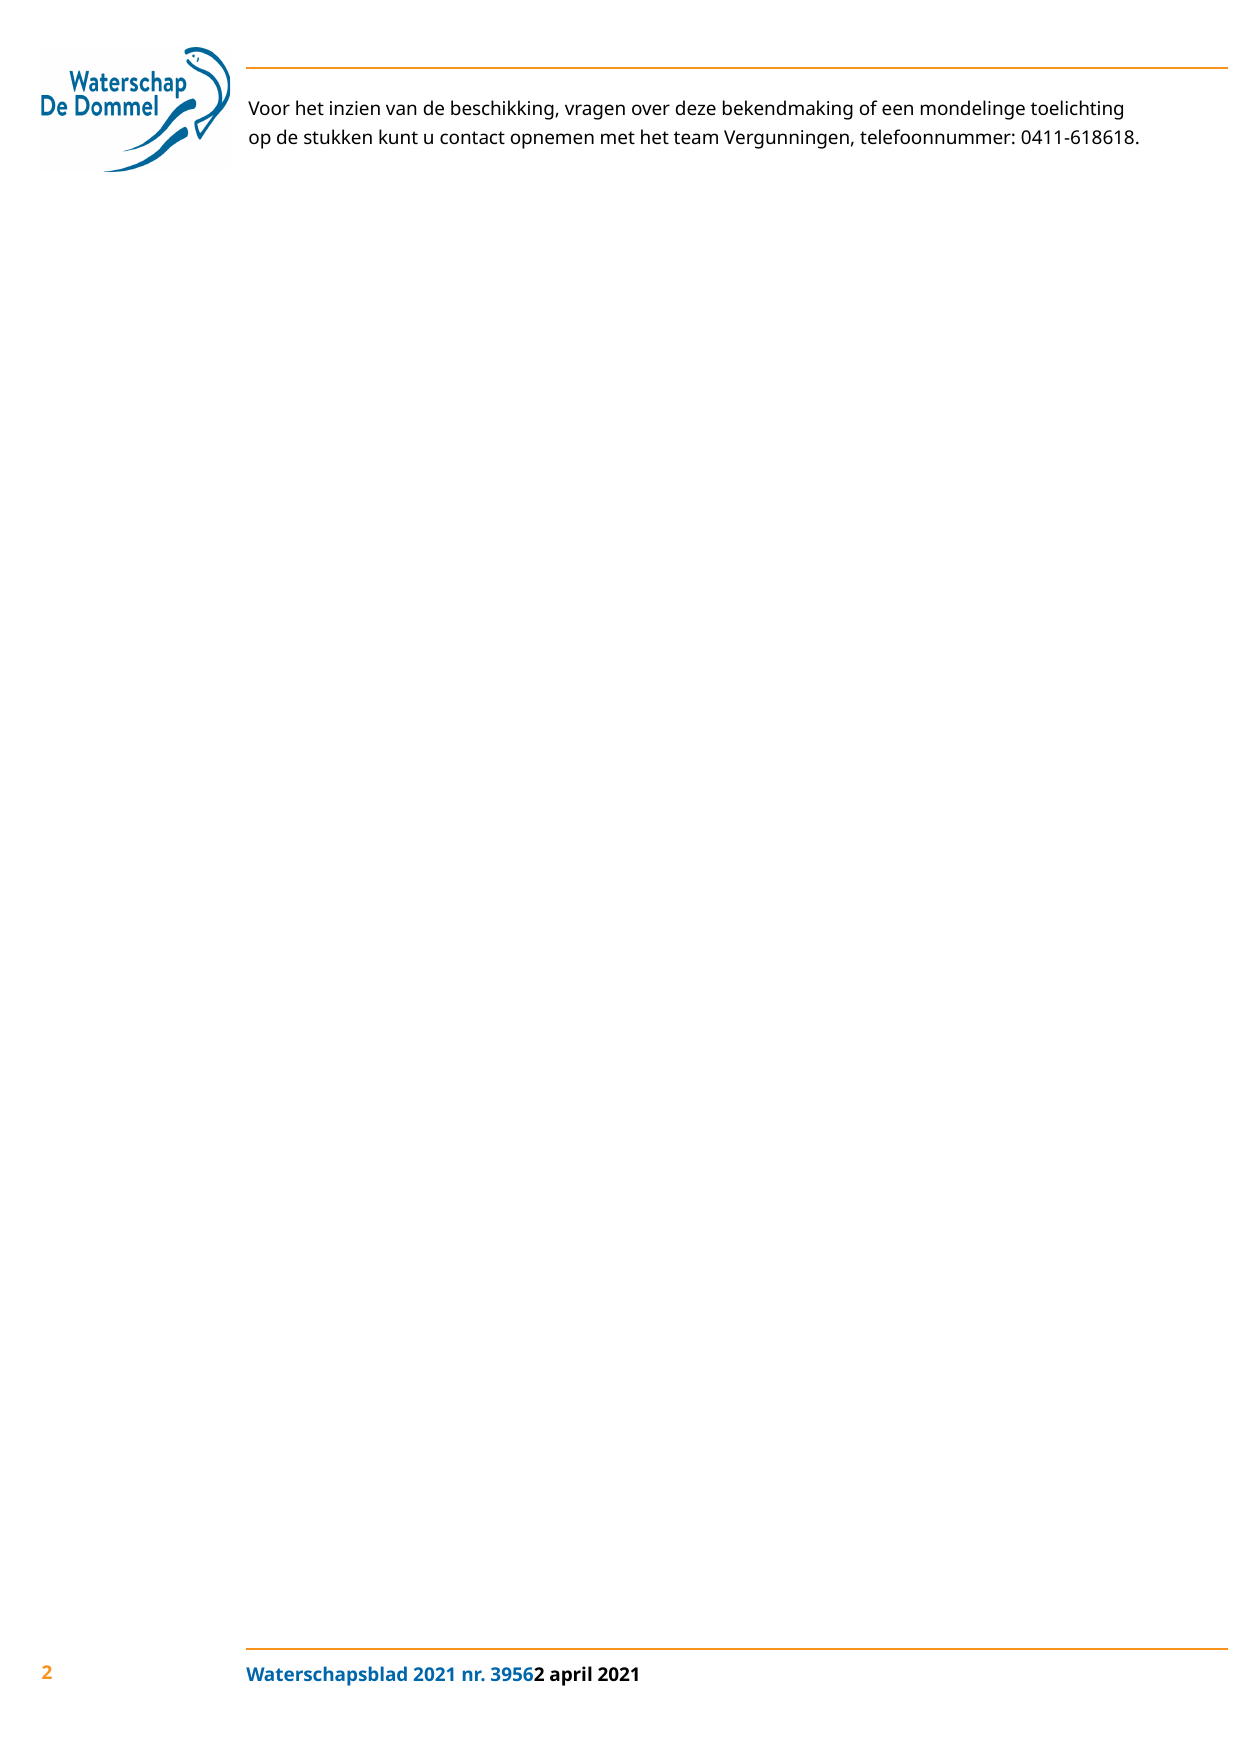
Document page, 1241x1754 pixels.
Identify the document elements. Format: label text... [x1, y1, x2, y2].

picture [45, 99, 51, 111]
text Voor het inzien van de beschikking, vragen over deze bekendmaking of een mondelinge toelichting op de stukken kunt u contact opnemen met het team Vergunningen, telefoonnummer: 0411-618618. [248, 95, 1152, 150]
picture [41, 47, 231, 172]
picture [204, 47, 231, 76]
picture [198, 118, 210, 131]
